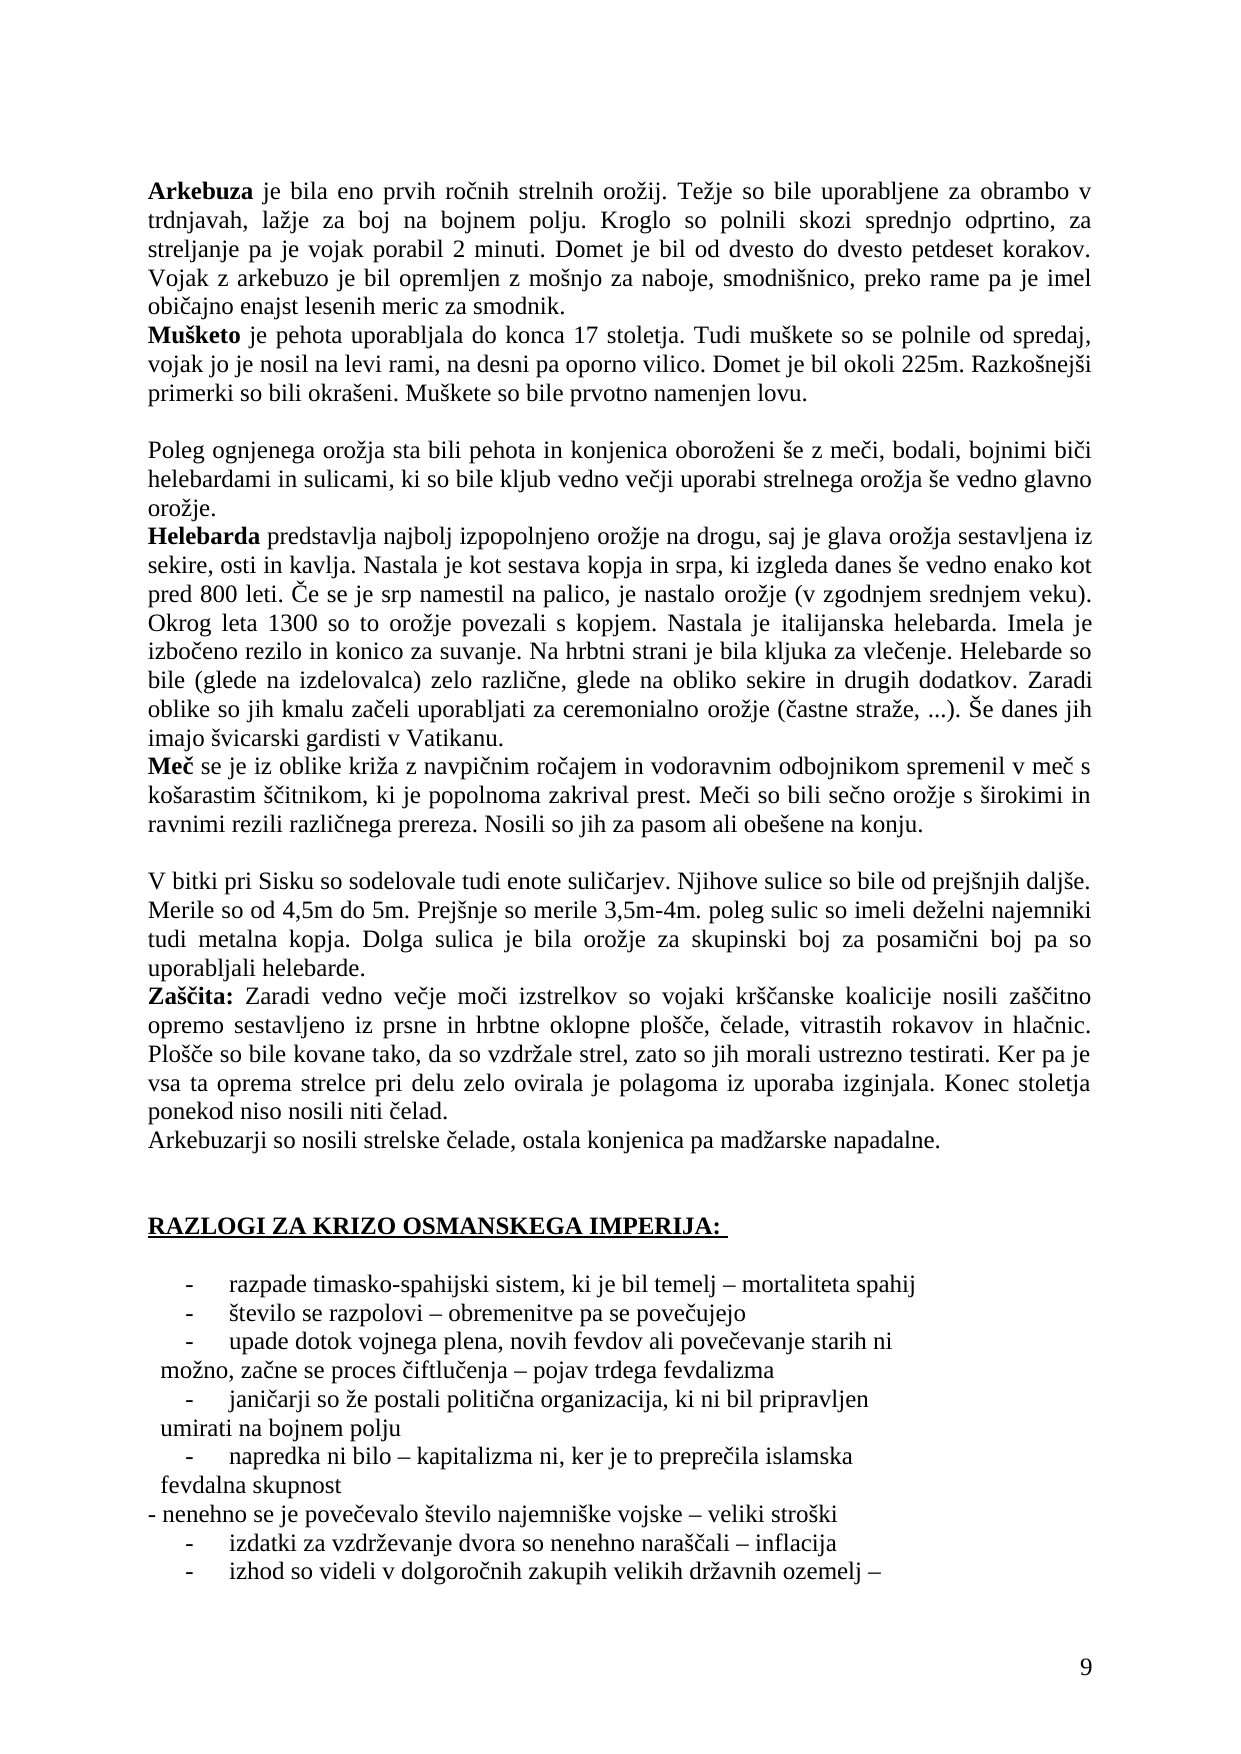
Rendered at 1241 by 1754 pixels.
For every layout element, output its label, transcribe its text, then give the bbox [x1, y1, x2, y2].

text umirati na bojnem polju [148, 1413, 1093, 1441]
list izhod so videli v dolgoročnih zakupih velikih državnih ozemelj – [185, 1556, 1093, 1585]
list upade dotok vojnega plena, novih fevdov ali povečevanje starih ni [185, 1326, 1093, 1355]
text - nenehno se je povečevalo število najemniške vojske – veliki stroški [148, 1499, 1093, 1528]
text fevdalna skupnost [148, 1470, 1093, 1499]
list napredka ni bilo – kapitalizma ni, ker je to preprečila islamska [185, 1441, 1093, 1470]
text Poleg ognjenega orožja sta bili pehota in konjenica oboroženi še z meči, bodali, bojnimi biči helebardami in sulicami, ki so bile kljub vedno večji uporabi strelnega orožja še vedno glavno orožje. [148, 435, 1093, 521]
text RAZLOGI ZA KRIZO OSMANSKEGA IMPERIJA: [148, 1211, 1093, 1240]
list izdatki za vzdrževanje dvora so nenehno naraščali – inflacija [185, 1528, 1093, 1556]
list janičarji so že postali politična organizacija, ki ni bil pripravljen [185, 1384, 1093, 1413]
text Arkebuza je bila eno prvih ročnih strelnih orožij. Težje so bile uporabljene za obrambo v trdnjavah, lažje za boj na bojnem polju. Kroglo so polnili skozi sprednjo odprtino, za streljanje pa je vojak porabil 2 minuti. Domet je bil od dvesto do dvesto petdeset korakov. Vojak z arkebuzo je bil opremljen z mošnjo za naboje, smodnišnico, preko rame pa je imel običajno enajst lesenih meric za smodnik. [148, 176, 1093, 320]
text Arkebuzarji so nosili strelske čelade, ostala konjenica pa madžarske napadalne. [148, 1125, 1093, 1154]
text Mušketo je pehota uporabljala do konca 17 stoletja. Tudi muškete so se polnile od spredaj, vojak jo je nosil na levi rami, na desni pa oporno vilico. Domet je bil okoli 225m. Razkošnejši primerki so bili okrašeni. Muškete so bile prvotno namenjen lovu. [148, 320, 1093, 406]
text Helebarda predstavlja najbolj izpopolnjeno orožje na drogu, saj je glava orožja sestavljena iz sekire, osti in kavlja. Nastala je kot sestava kopja in srpa, ki izgleda danes še vedno enako kot pred 800 leti. Če se je srp namestil na palico, je nastalo orožje (v zgodnjem srednjem veku). Okrog leta 1300 so to orožje povezali s kopjem. Nastala je italijanska helebarda. Imela je izbočeno rezilo in konico za suvanje. Na hrbtni strani je bila kljuka za vlečenje. Helebarde so bile (glede na izdelovalca) zelo različne, glede na obliko sekire in drugih dodatkov. Zaradi oblike so jih kmalu začeli uporabljati za ceremonialno orožje (častne straže, ...). Še danes jih imajo švicarski gardisti v Vatikanu. [148, 521, 1093, 751]
list število se razpolovi – obremenitve pa se povečujejo [185, 1298, 1093, 1326]
text V bitki pri Sisku so sodelovale tudi enote suličarjev. Njihove sulice so bile od prejšnjih daljše. Merile so od 4,5m do 5m. Prejšnje so merile 3,5m-4m. poleg sulic so imeli deželni najemniki tudi metalna kopja. Dolga sulica je bila orožje za skupinski boj za posamični boj pa so uporabljali helebarde. [148, 866, 1093, 981]
text možno, začne se proces čiftlučenja – pojav trdega fevdalizma [148, 1355, 1093, 1384]
text Meč se je iz oblike križa z navpičnim ročajem in vodoravnim odbojnikom spremenil v meč s košarastim ščitnikom, ki je popolnoma zakrival prest. Meči so bili sečno orožje s širokimi in ravnimi rezili različnega prereza. Nosili so jih za pasom ali obešene na konju. [148, 751, 1093, 838]
text Zaščita: Zaradi vedno večje moči izstrelkov so vojaki krščanske koalicije nosili zaščitno opremo sestavljeno iz prsne in hrbtne oklopne plošče, čelade, vitrastih rokavov in hlačnic. Plošče so bile kovane tako, da so vzdržale strel, zato so jih morali ustrezno testirati. Ker pa je vsa ta oprema strelce pri delu zelo ovirala je polagoma iz uporaba izginjala. Konec stoletja ponekod niso nosili niti čelad. [148, 981, 1093, 1125]
list razpade timasko-spahijski sistem, ki je bil temelj – mortaliteta spahij [185, 1269, 1093, 1298]
